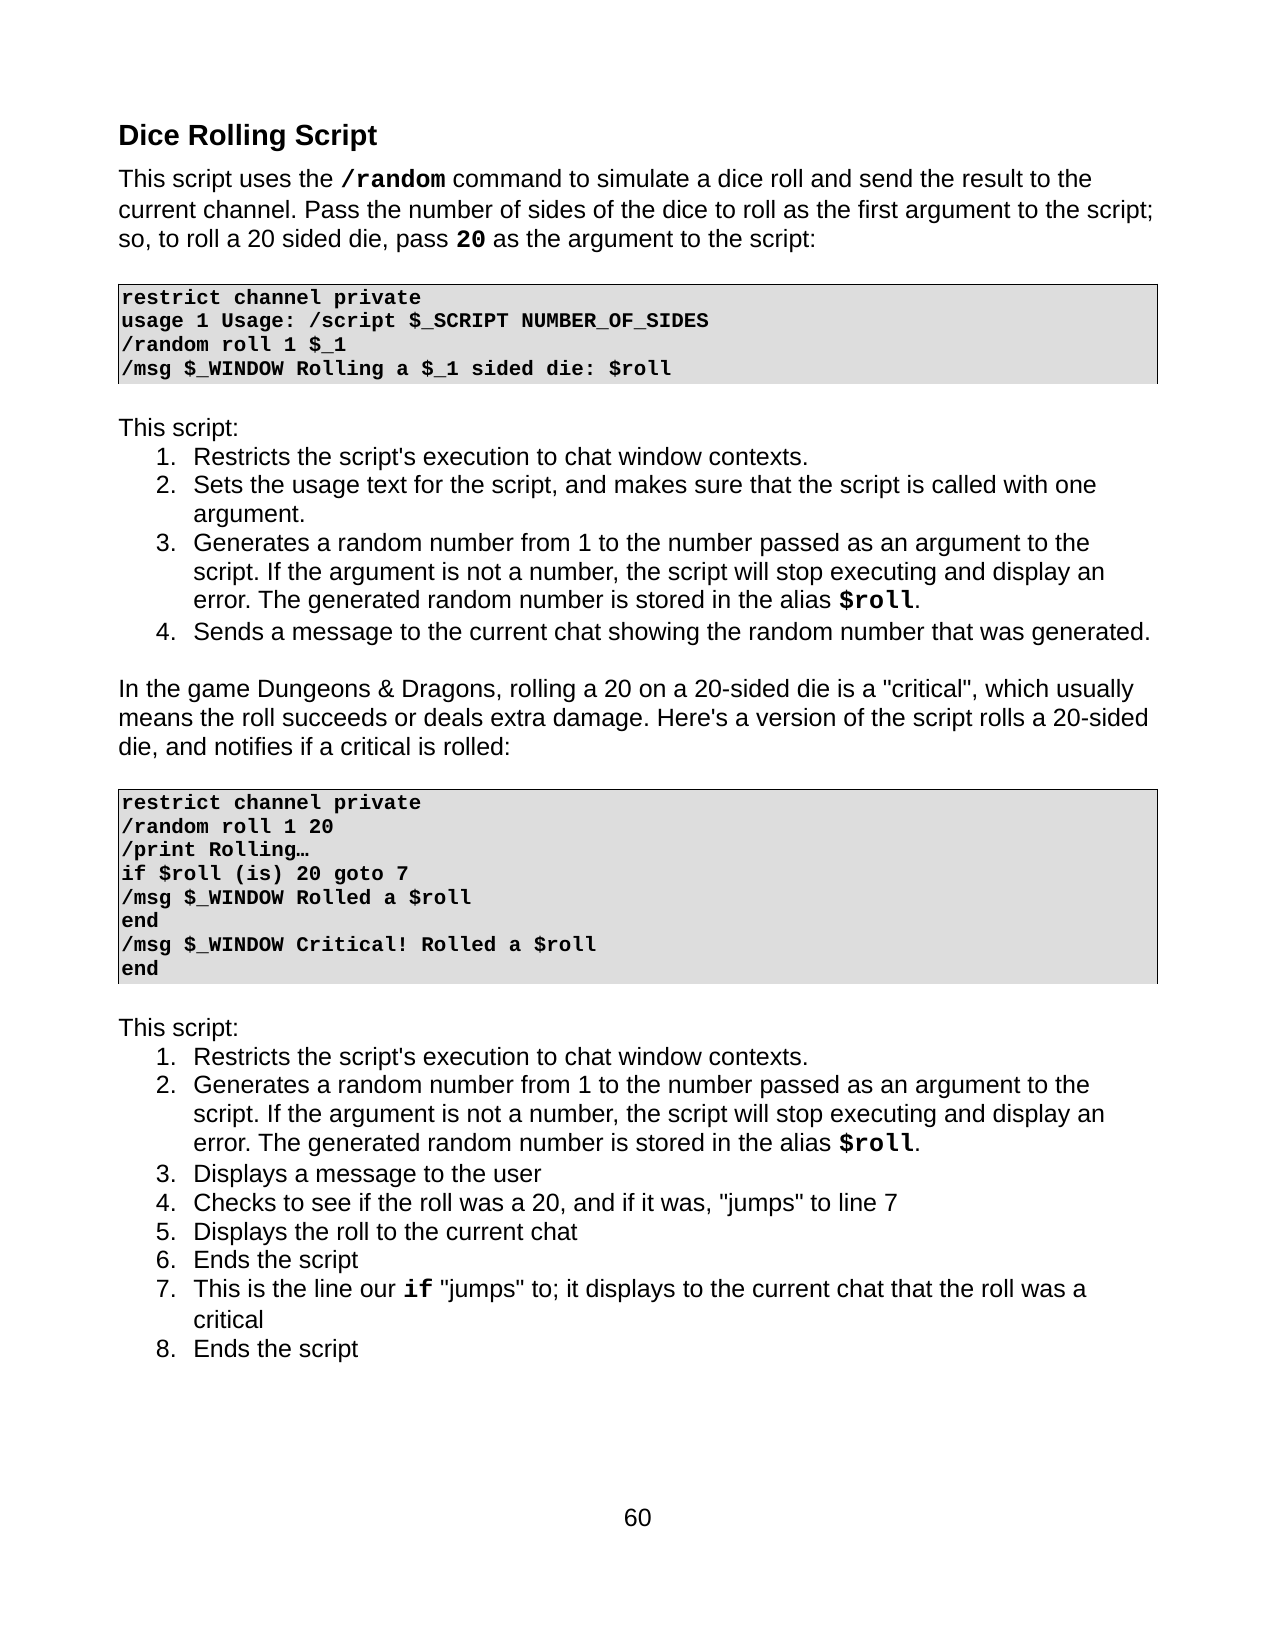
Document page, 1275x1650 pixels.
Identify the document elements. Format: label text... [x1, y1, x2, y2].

text This script: [118, 413, 1157, 442]
text In the game Dungeons & Dragons, rolling a 20 on a 20-sided die is a "critical", which usually means the roll succeeds or deals extra damage. Here's a version of the script rolls a 20-sided die, and notifies if a critical is rolled: [118, 674, 1157, 760]
list Sets the usage text for the script, and makes sure that the script is called with one argument. [156, 471, 1157, 528]
list This is the line our if "jumps" to; it displays to the current chat that the roll was a critical [156, 1274, 1157, 1334]
subtitle Dice Rolling Script [118, 118, 1157, 152]
text This script uses the /random command to simulate a dice roll and send the result to the current channel. Pass the number of sides of the dice to roll as the first argument to the script; so, to roll a 20 sided die, pass 20 as the argument to the script: [118, 164, 1157, 255]
table_header restrict channel private usage 1 Usage: /script $_SCRIPT NUMBER_OF_SIDES /random roll 1 $_1 /msg $_WINDOW Rolling a $_1 sided die: $roll [119, 285, 1157, 384]
list Ends the script [156, 1334, 1157, 1362]
list Displays a message to the user [156, 1159, 1157, 1188]
list Ends the script [156, 1245, 1157, 1274]
list Restricts the script's execution to chat window contexts. [156, 442, 1157, 471]
list Generates a random number from 1 to the number passed as an argument to the script. If the argument is not a number, the script will stop executing and display an error. The generated random number is stored in the alias $roll. [156, 528, 1157, 616]
list Displays the roll to the current chat [156, 1216, 1157, 1245]
text This script: [118, 1013, 1157, 1042]
list Checks to see if the roll was a 20, and if it was, "jumps" to line 7 [156, 1188, 1157, 1216]
list Sends a message to the current chat showing the random number that was generated. [156, 616, 1157, 645]
table_header restrict channel private /random roll 1 20 /print Rolling… if $roll (is) 20 goto 7 /msg $_WINDOW Rolled a $roll end /msg $_WINDOW Critical! Rolled a $roll end [119, 790, 1157, 984]
list Restricts the script's execution to chat window contexts. [156, 1042, 1157, 1071]
list Generates a random number from 1 to the number passed as an argument to the script. If the argument is not a number, the script will stop executing and display an error. The generated random number is stored in the alias $roll. [156, 1071, 1157, 1159]
